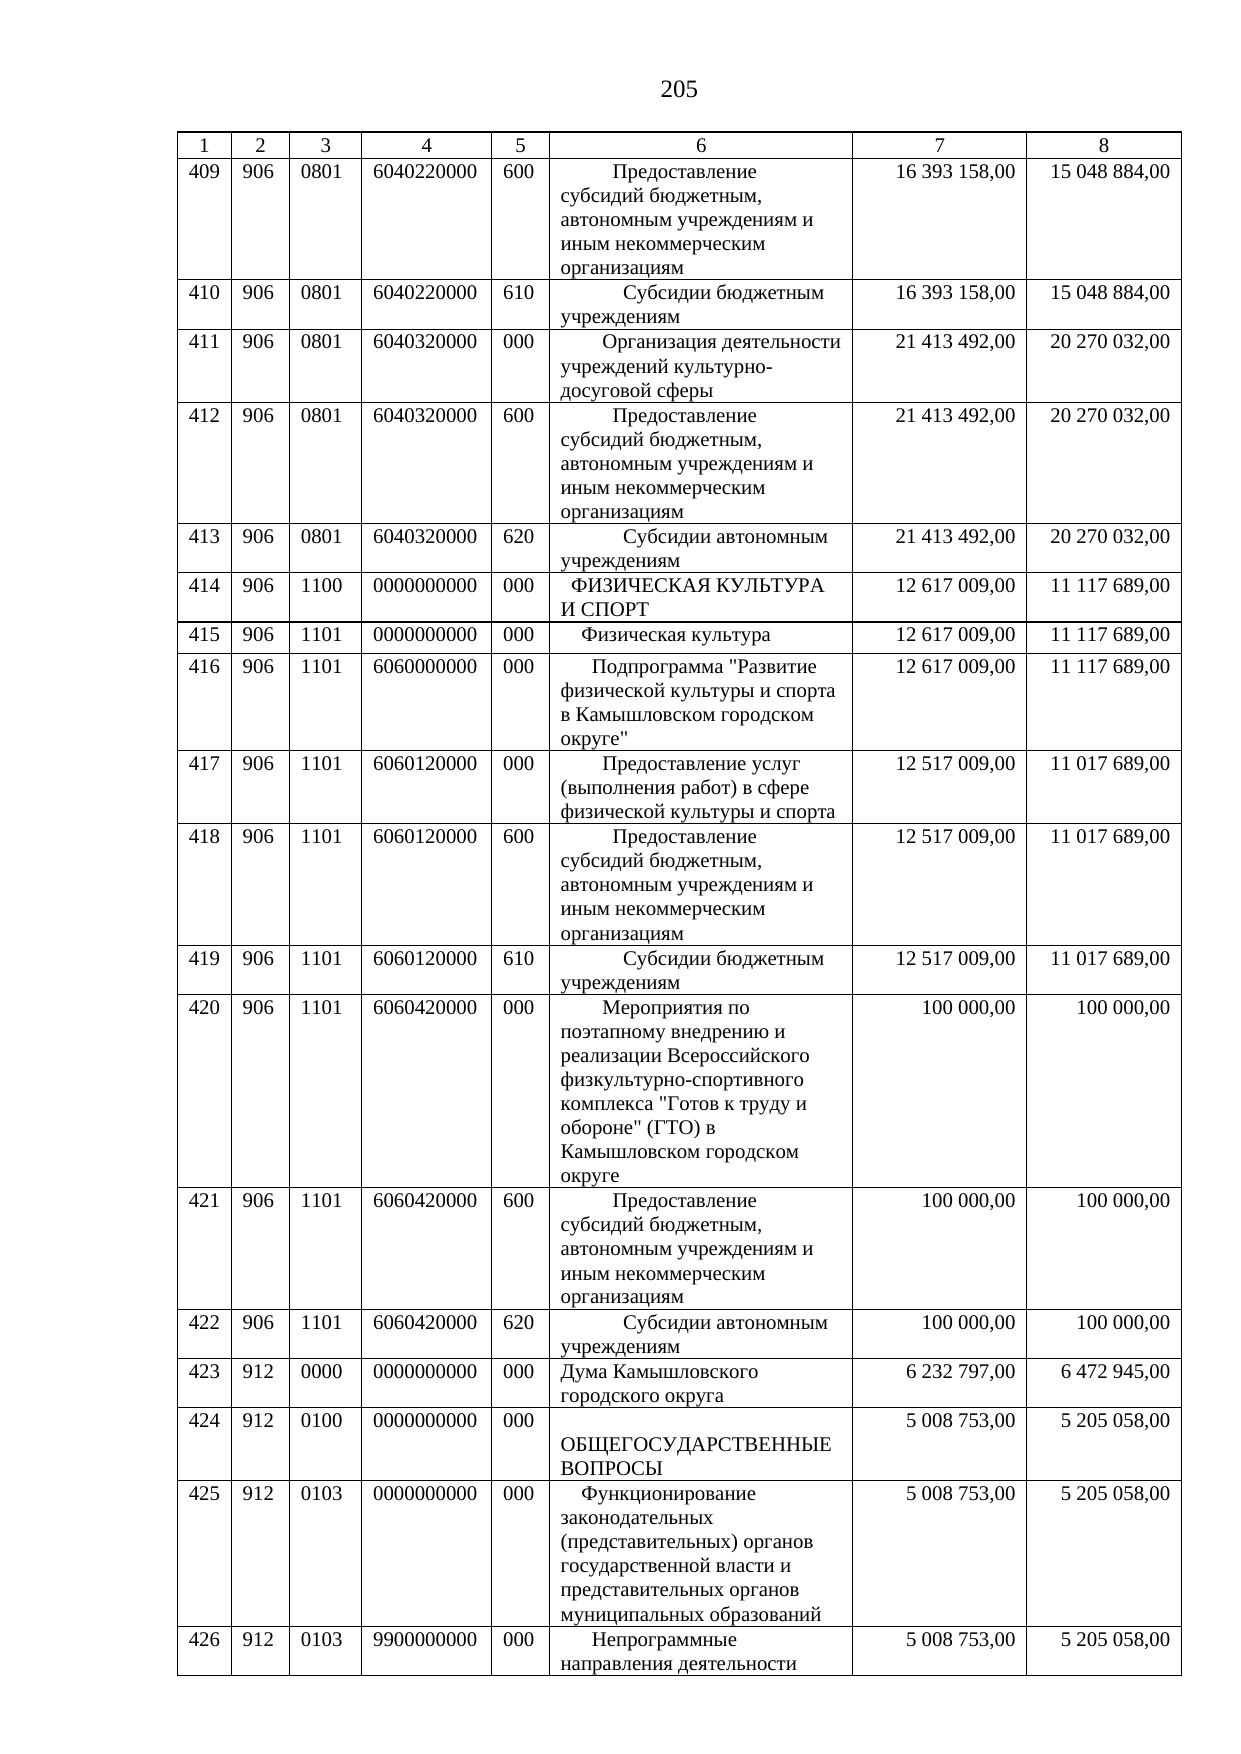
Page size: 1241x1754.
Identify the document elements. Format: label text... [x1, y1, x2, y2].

table_cell 906 [232, 946, 289, 994]
table_cell 000 [492, 995, 549, 1187]
table_cell 413 [178, 524, 231, 572]
table_cell 912 [232, 1627, 289, 1675]
table_cell 000 [492, 573, 549, 621]
table_cell 100 000,00 [853, 1310, 1026, 1358]
table_cell 0801 [290, 524, 361, 572]
table_cell 6 472 945,00 [1027, 1359, 1181, 1407]
table_cell 100 000,00 [1027, 1188, 1181, 1308]
table_cell 0801 [290, 403, 361, 523]
table_cell 000 [492, 330, 549, 402]
table_cell 15 048 884,00 [1027, 280, 1181, 328]
table_cell 426 [178, 1627, 231, 1675]
table_cell 12 517 009,00 [853, 824, 1026, 944]
table_cell Организация деятельности учреждений культурно-досуговой сферы [550, 330, 852, 402]
table_cell Мероприятия по поэтапному внедрению и реализации Всероссийского физкультурно-спортивного комплекса "Готов к труду и обороне" (ГТО) в Камышловском городском округе [550, 995, 852, 1187]
table_cell 11 117 689,00 [1027, 654, 1181, 750]
table_cell 0000000000 [362, 573, 491, 621]
table_cell 11 017 689,00 [1027, 824, 1181, 944]
table_cell 21 413 492,00 [853, 330, 1026, 402]
table_cell 000 [492, 1408, 549, 1480]
table_cell 419 [178, 946, 231, 994]
table_cell 12 617 009,00 [853, 623, 1026, 653]
table_cell 0000000000 [362, 1359, 491, 1407]
table_cell 1101 [290, 995, 361, 1187]
table_cell 6060120000 [362, 946, 491, 994]
table_cell 5 205 058,00 [1027, 1627, 1181, 1675]
table_cell 0100 [290, 1408, 361, 1480]
table_cell 0103 [290, 1627, 361, 1675]
table_cell 906 [232, 751, 289, 823]
table_cell 0801 [290, 280, 361, 328]
table_cell 425 [178, 1481, 231, 1626]
table_cell 6 232 797,00 [853, 1359, 1026, 1407]
table_cell 15 048 884,00 [1027, 159, 1181, 279]
table_cell 906 [232, 995, 289, 1187]
table_cell 418 [178, 824, 231, 944]
table_cell 20 270 032,00 [1027, 330, 1181, 402]
table_cell 424 [178, 1408, 231, 1480]
table_cell 906 [232, 1310, 289, 1358]
table_cell 16 393 158,00 [853, 280, 1026, 328]
table_cell 000 [492, 751, 549, 823]
table_cell 000 [492, 654, 549, 750]
table_cell 1101 [290, 946, 361, 994]
table_cell 1100 [290, 573, 361, 621]
table_cell 600 [492, 403, 549, 523]
table_cell 1101 [290, 824, 361, 944]
table_cell 16 393 158,00 [853, 159, 1026, 279]
table_cell Субсидии автономным учреждениям [550, 524, 852, 572]
table_cell 0103 [290, 1481, 361, 1626]
table_header 8 [1027, 133, 1181, 158]
table_cell 412 [178, 403, 231, 523]
table_cell 100 000,00 [1027, 1310, 1181, 1358]
table_cell 1101 [290, 1188, 361, 1308]
table_cell Дума Камышловского городского округа [550, 1359, 852, 1407]
table_cell 6060000000 [362, 654, 491, 750]
table_cell 417 [178, 751, 231, 823]
table_cell 1101 [290, 1310, 361, 1358]
table_cell 5 008 753,00 [853, 1408, 1026, 1480]
table_cell 6040320000 [362, 330, 491, 402]
table_cell 21 413 492,00 [853, 403, 1026, 523]
table_cell 12 617 009,00 [853, 573, 1026, 621]
table_cell 906 [232, 280, 289, 328]
table_header 3 [290, 133, 361, 158]
table_cell 610 [492, 946, 549, 994]
table_cell 6060420000 [362, 1310, 491, 1358]
table_cell 6040320000 [362, 403, 491, 523]
table_cell 906 [232, 524, 289, 572]
table_cell 11 117 689,00 [1027, 623, 1181, 653]
table_cell 1101 [290, 623, 361, 653]
table_cell 11 017 689,00 [1027, 751, 1181, 823]
table_cell 416 [178, 654, 231, 750]
table_cell 906 [232, 330, 289, 402]
table_cell 11 117 689,00 [1027, 573, 1181, 621]
table_cell 5 205 058,00 [1027, 1481, 1181, 1626]
table_cell 6060420000 [362, 995, 491, 1187]
table_cell 12 517 009,00 [853, 946, 1026, 994]
table_cell 906 [232, 654, 289, 750]
table_cell 415 [178, 623, 231, 653]
table_cell 912 [232, 1481, 289, 1626]
table_cell 0801 [290, 330, 361, 402]
table_cell 6040320000 [362, 524, 491, 572]
table_cell Непрограммные направления деятельности [550, 1627, 852, 1675]
table_cell 906 [232, 1188, 289, 1308]
table_header 2 [232, 133, 289, 158]
table_cell 600 [492, 159, 549, 279]
table_cell 9900000000 [362, 1627, 491, 1675]
table_cell 912 [232, 1359, 289, 1407]
table_cell 5 205 058,00 [1027, 1408, 1181, 1480]
table_header 6 [550, 133, 852, 158]
table_cell 6060120000 [362, 824, 491, 944]
table_cell 6060420000 [362, 1188, 491, 1308]
table_cell Предоставление субсидий бюджетным, автономным учреждениям и иным некоммерческим организациям [550, 824, 852, 944]
table_cell Субсидии бюджетным учреждениям [550, 280, 852, 328]
table_cell Предоставление субсидий бюджетным, автономным учреждениям и иным некоммерческим организациям [550, 159, 852, 279]
table_header 5 [492, 133, 549, 158]
table_header 7 [853, 133, 1026, 158]
table_cell 0000000000 [362, 1408, 491, 1480]
table_cell 5 008 753,00 [853, 1627, 1026, 1675]
table_cell 600 [492, 824, 549, 944]
table_cell Предоставление услуг (выполнения работ) в сфере физической культуры и спорта [550, 751, 852, 823]
table_cell 11 017 689,00 [1027, 946, 1181, 994]
table_cell 421 [178, 1188, 231, 1308]
table_cell 21 413 492,00 [853, 524, 1026, 572]
table_cell 0000000000 [362, 623, 491, 653]
table_cell 414 [178, 573, 231, 621]
table_cell 000 [492, 623, 549, 653]
table_header 1 [178, 133, 231, 158]
table_cell 420 [178, 995, 231, 1187]
table_cell 0000 [290, 1359, 361, 1407]
table_cell 12 517 009,00 [853, 751, 1026, 823]
table_cell 1101 [290, 751, 361, 823]
table_cell 000 [492, 1359, 549, 1407]
table_cell 409 [178, 159, 231, 279]
table_header 4 [362, 133, 491, 158]
table_cell 000 [492, 1627, 549, 1675]
table_cell Функционирование законодательных (представительных) органов государственной власти и представительных органов муниципальных образований [550, 1481, 852, 1626]
table_cell Физическая культура [550, 623, 852, 653]
table_cell 906 [232, 573, 289, 621]
table_cell 0801 [290, 159, 361, 279]
table_cell 600 [492, 1188, 549, 1308]
table_cell 100 000,00 [853, 995, 1026, 1187]
table_cell 620 [492, 1310, 549, 1358]
table_cell 423 [178, 1359, 231, 1407]
table_cell 422 [178, 1310, 231, 1358]
table_cell 1101 [290, 654, 361, 750]
table_cell 906 [232, 403, 289, 523]
table_cell 100 000,00 [1027, 995, 1181, 1187]
table_cell 12 617 009,00 [853, 654, 1026, 750]
table_cell Предоставление субсидий бюджетным, автономным учреждениям и иным некоммерческим организациям [550, 403, 852, 523]
table_cell 20 270 032,00 [1027, 403, 1181, 523]
table_cell 6040220000 [362, 159, 491, 279]
table_cell 5 008 753,00 [853, 1481, 1026, 1626]
table_cell 000 [492, 1481, 549, 1626]
table_cell 100 000,00 [853, 1188, 1026, 1308]
table_cell ОБЩЕГОСУДАРСТВЕННЫЕ ВОПРОСЫ [550, 1408, 852, 1480]
table_cell 20 270 032,00 [1027, 524, 1181, 572]
table_cell 906 [232, 159, 289, 279]
table_cell 610 [492, 280, 549, 328]
table_cell Предоставление субсидий бюджетным, автономным учреждениям и иным некоммерческим организациям [550, 1188, 852, 1308]
table_cell 906 [232, 623, 289, 653]
table_cell 411 [178, 330, 231, 402]
table_cell Подпрограмма "Развитие физической культуры и спорта в Камышловском городском округе" [550, 654, 852, 750]
table_cell 6060120000 [362, 751, 491, 823]
table_cell 410 [178, 280, 231, 328]
table_cell ФИЗИЧЕСКАЯ КУЛЬТУРА И СПОРТ [550, 573, 852, 621]
table_cell 912 [232, 1408, 289, 1480]
table_cell Субсидии бюджетным учреждениям [550, 946, 852, 994]
table_cell Субсидии автономным учреждениям [550, 1310, 852, 1358]
table_cell 620 [492, 524, 549, 572]
table_cell 0000000000 [362, 1481, 491, 1626]
table_cell 6040220000 [362, 280, 491, 328]
table_cell 906 [232, 824, 289, 944]
